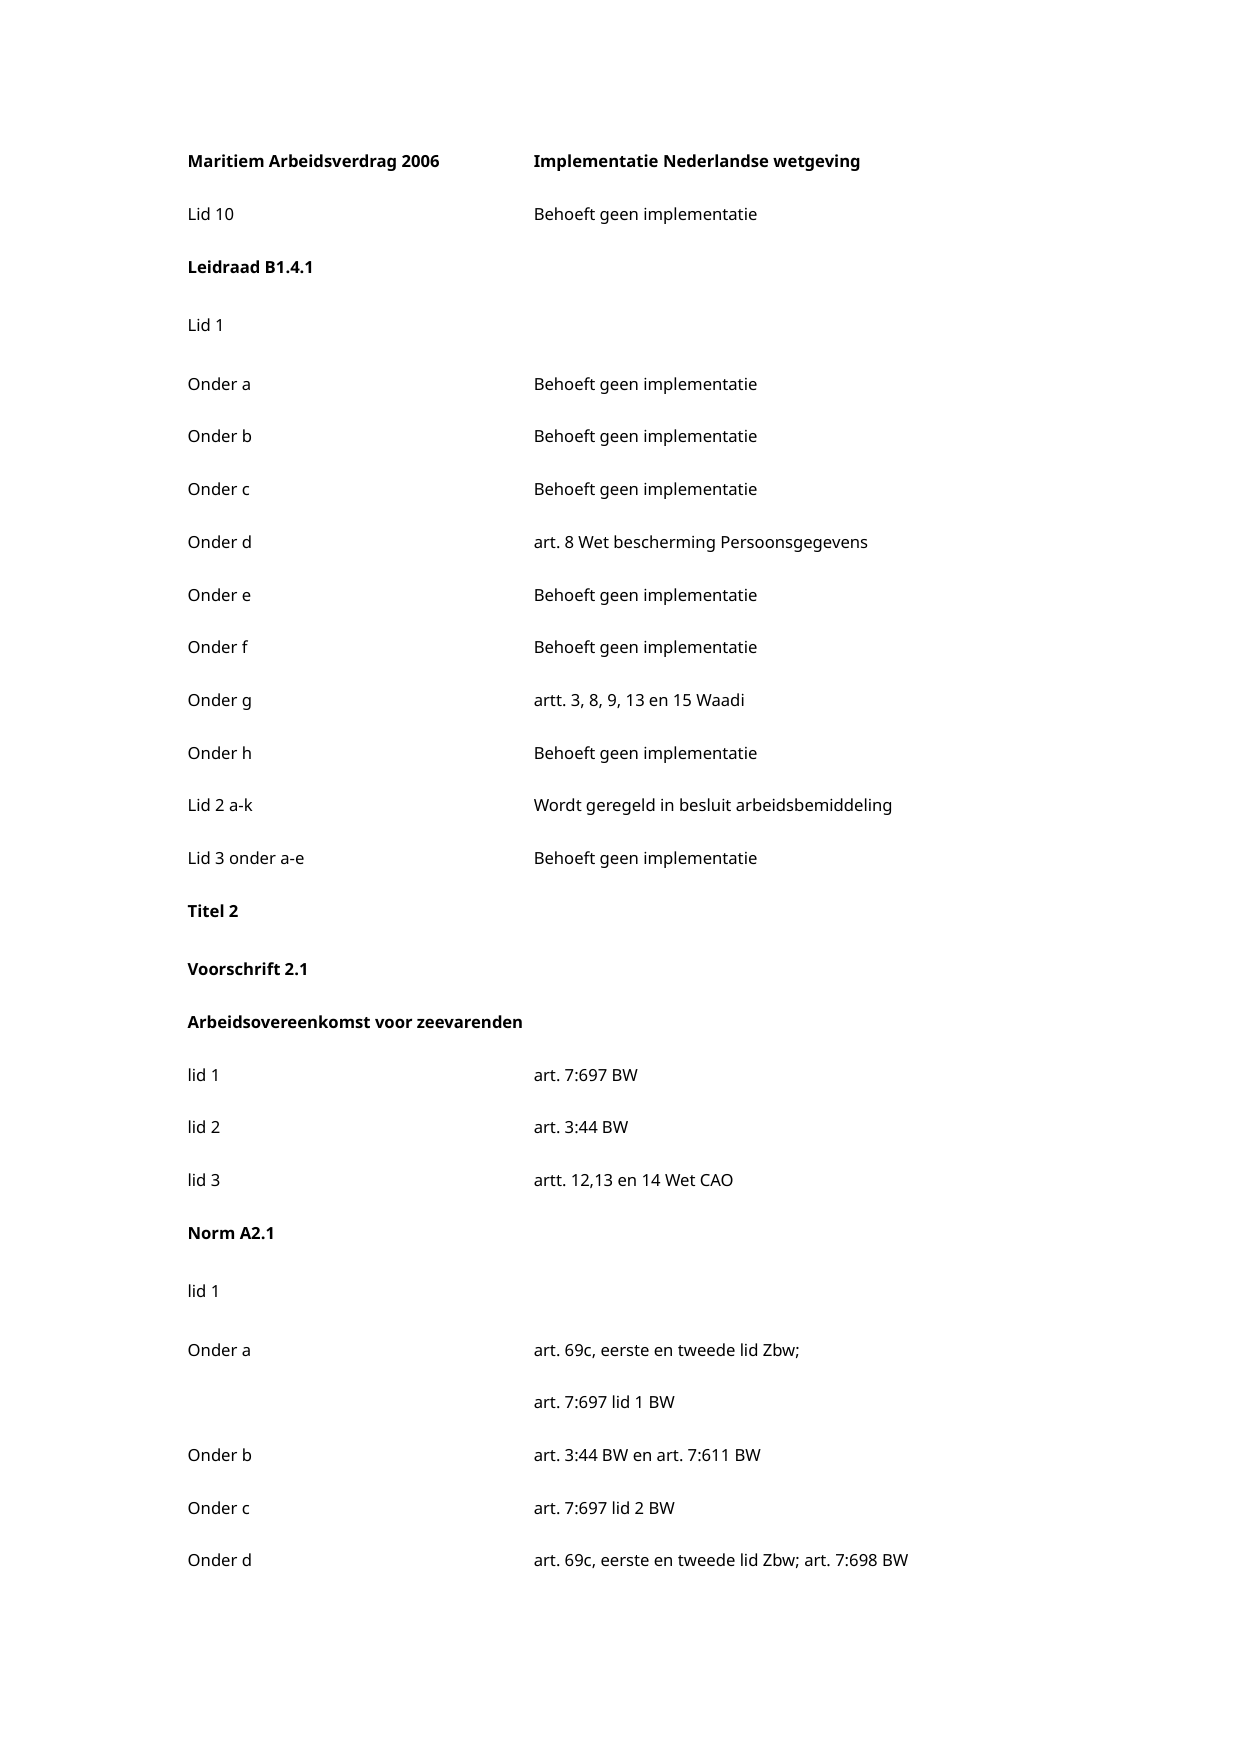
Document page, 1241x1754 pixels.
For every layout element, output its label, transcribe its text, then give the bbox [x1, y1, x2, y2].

table_cell [534, 1280, 1053, 1338]
table_cell Behoeft geen implementatie [534, 203, 1053, 255]
table_cell [534, 255, 1053, 314]
table_header Implementatie Nederlandse wetgeving [534, 150, 1053, 203]
table_cell Onder a [188, 1338, 533, 1444]
table_cell Norm A2.1 [188, 1221, 533, 1280]
table_cell artt. 3, 8, 9, 13 en 15 Waadi [534, 689, 1053, 741]
table_cell Lid 3 onder a-e [188, 847, 533, 899]
table_cell [534, 958, 1053, 1063]
table_cell art. 8 Wet bescherming Persoonsgegevens [534, 530, 1053, 583]
table_cell Onder c [188, 1496, 533, 1549]
table_cell art. 7:697 lid 2 BW [534, 1496, 1053, 1549]
table_cell lid 1 [188, 1280, 533, 1338]
table_cell Behoeft geen implementatie [534, 425, 1053, 478]
table_cell Wordt geregeld in besluit arbeidsbemiddeling [534, 794, 1053, 847]
table_cell Lid 1 [188, 314, 533, 372]
table_header Maritiem Arbeidsverdrag 2006 [188, 150, 533, 203]
table_cell Behoeft geen implementatie [534, 583, 1053, 636]
table_cell art. 3:44 BW [534, 1116, 1053, 1169]
table_cell Onder a [188, 372, 533, 425]
table_cell Onder g [188, 689, 533, 741]
table_cell Behoeft geen implementatie [534, 741, 1053, 794]
table_cell lid 3 [188, 1169, 533, 1221]
table_cell artt. 12,13 en 14 Wet CAO [534, 1169, 1053, 1221]
table_cell Onder f [188, 636, 533, 688]
table_cell Voorschrift 2.1 Arbeidsovereenkomst voor zeevarenden [188, 958, 533, 1063]
table_cell art. 69c, eerste en tweede lid Zbw; art. 7:698 BW [534, 1549, 1053, 1602]
table_cell Onder d [188, 1549, 533, 1602]
table_cell Onder b [188, 1444, 533, 1496]
table_cell Leidraad B1.4.1 [188, 255, 533, 314]
table_cell Onder h [188, 741, 533, 794]
table_cell Titel 2 [188, 899, 533, 958]
table_cell lid 1 [188, 1063, 533, 1116]
table_cell Behoeft geen implementatie [534, 372, 1053, 425]
table_cell lid 2 [188, 1116, 533, 1169]
table_cell Onder d [188, 530, 533, 583]
table_cell Behoeft geen implementatie [534, 636, 1053, 688]
table_cell Behoeft geen implementatie [534, 847, 1053, 899]
table_cell [534, 1221, 1053, 1280]
table_cell [534, 314, 1053, 372]
table_cell Lid 10 [188, 203, 533, 255]
table_cell art. 7:697 BW [534, 1063, 1053, 1116]
table_cell Lid 2 a-k [188, 794, 533, 847]
table_cell art. 3:44 BW en art. 7:611 BW [534, 1444, 1053, 1496]
table_cell Onder e [188, 583, 533, 636]
table_cell [534, 899, 1053, 958]
table_cell art. 69c, eerste en tweede lid Zbw; art. 7:697 lid 1 BW [534, 1338, 1053, 1444]
table_cell Behoeft geen implementatie [534, 478, 1053, 530]
table_cell Onder b [188, 425, 533, 478]
table_cell Onder c [188, 478, 533, 530]
